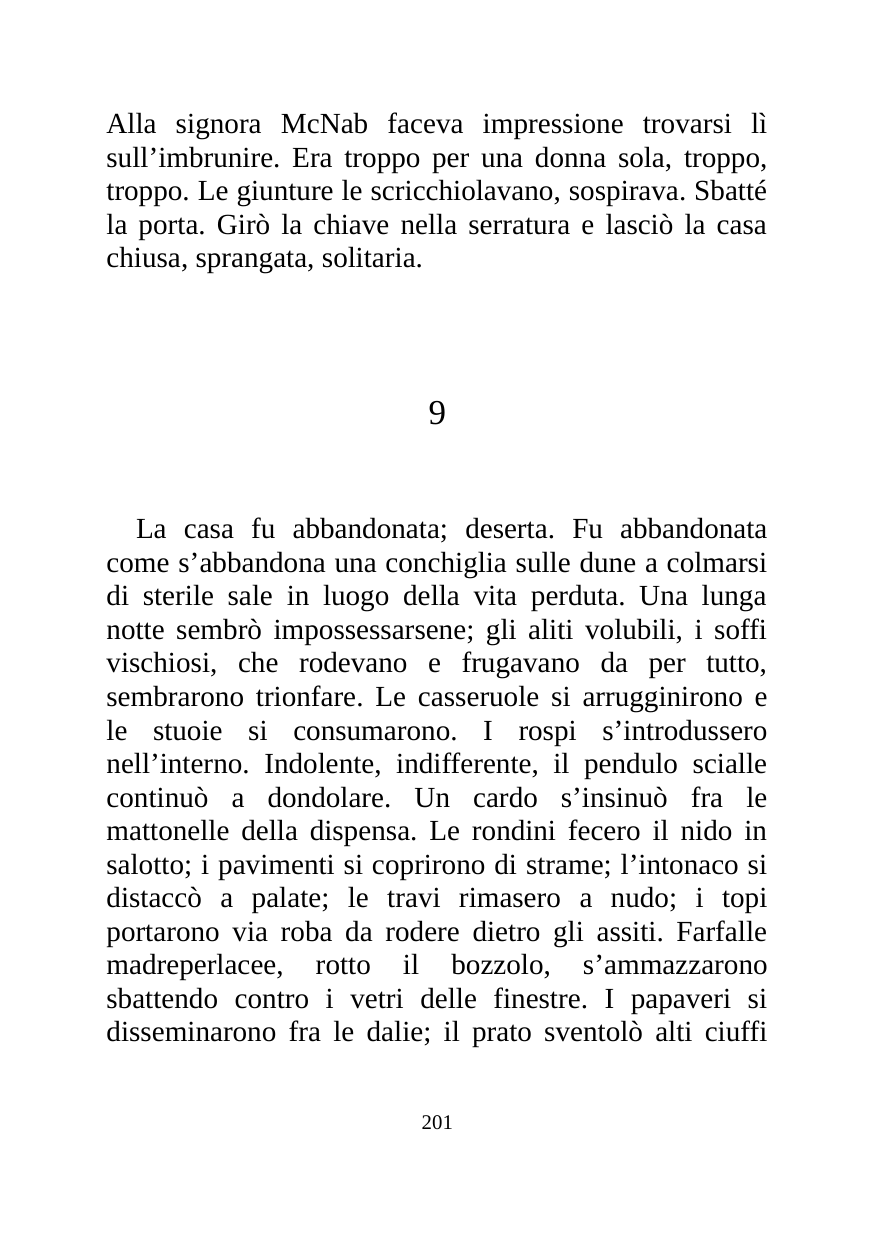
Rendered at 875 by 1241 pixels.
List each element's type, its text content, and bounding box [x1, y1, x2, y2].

text Alla signora McNab faceva impressione trovarsi lì sull’imbrunire. Era troppo per una donna sola, troppo, troppo. Le giunture le scricchiolavano, sospirava. Sbatté la porta. Girò la chiave nella serratura e lasciò la casa chiusa, sprangata, solitaria. [106, 106, 768, 274]
text La casa fu abbandonata; deserta. Fu abbandonata come s’abbandona una conchiglia sulle dune a colmarsi di sterile sale in luogo della vita perduta. Una lunga notte sembrò impossessarsene; gli aliti volubili, i soffi vischiosi, che rodevano e frugavano da per tutto, sembrarono trionfare. Le casseruole si arrugginirono e le stuoie si consumarono. I rospi s’introdussero nell’interno. Indolente, indifferente, il pendulo scialle continuò a dondolare. Un cardo s’insinuò fra le mattonelle della dispensa. Le rondini fecero il nido in salotto; i pavimenti si coprirono di strame; l’intonaco si distaccò a palate; le travi rimasero a nudo; i topi portarono via roba da rodere dietro gli assiti. Farfalle madreperlacee, rotto il bozzolo, s’ammazzarono sbattendo contro i vetri delle finestre. I papaveri si disseminarono fra le dalie; il prato sventolò alti ciuffi [106, 511, 768, 1048]
subtitle 9 [106, 392, 768, 432]
